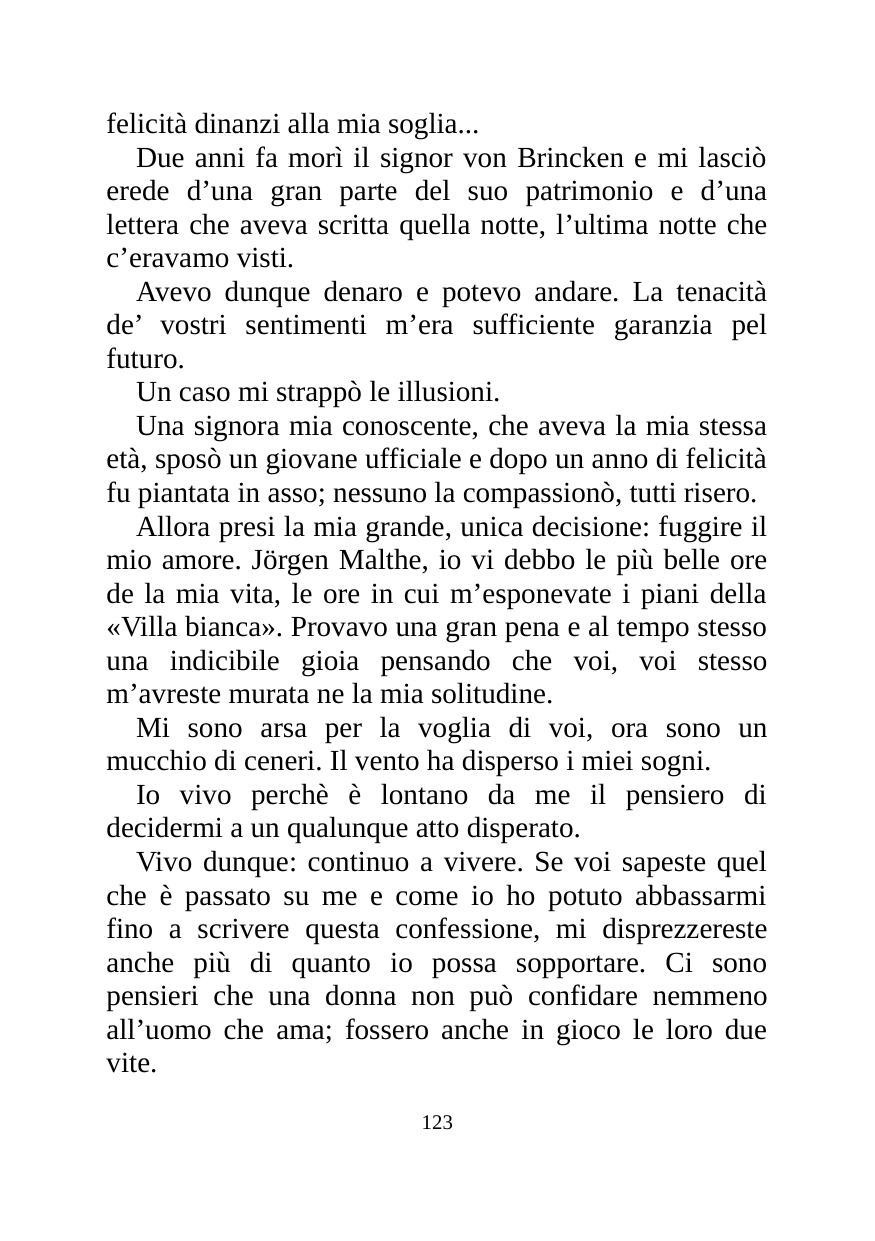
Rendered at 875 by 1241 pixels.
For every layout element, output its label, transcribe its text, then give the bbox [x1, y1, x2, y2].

text Un caso mi strappò le illusioni. [106, 374, 768, 408]
text felicità dinanzi alla mia soglia... [106, 106, 768, 140]
text Due anni fa morì il signor von Brincken e mi lasciò erede d’una gran parte del suo patrimonio e d’una lettera che aveva scritta quella notte, l’ultima notte che c’eravamo visti. [106, 140, 768, 274]
text Una signora mia conoscente, che aveva la mia stessa età, sposò un giovane ufficiale e dopo un anno di felicità fu piantata in asso; nessuno la compassionò, tutti risero. [106, 408, 768, 509]
text Mi sono arsa per la voglia di voi, ora sono un mucchio di ceneri. Il vento ha disperso i miei sogni. [106, 710, 768, 777]
text Allora presi la mia grande, unica decisione: fuggire il mio amore. Jörgen Malthe, io vi debbo le più belle ore de la mia vita, le ore in cui m’esponevate i piani della «Villa bianca». Provavo una gran pena e al tempo stesso una indicibile gioia pensando che voi, voi stesso m’avreste murata ne la mia solitudine. [106, 509, 768, 710]
text Avevo dunque denaro e potevo andare. La tenacità de’ vostri sentimenti m’era sufficiente garanzia pel futuro. [106, 274, 768, 374]
text Vivo dunque: continuo a vivere. Se voi sapeste quel che è passato su me e come io ho potuto abbassarmi fino a scrivere questa confessione, mi disprezzereste anche più di quanto io possa sopportare. Ci sono pensieri che una donna non può confidare nemmeno all’uomo che ama; fossero anche in gioco le loro due vite. [106, 844, 768, 1079]
text Io vivo perchè è lontano da me il pensiero di decidermi a un qualunque atto disperato. [106, 777, 768, 844]
